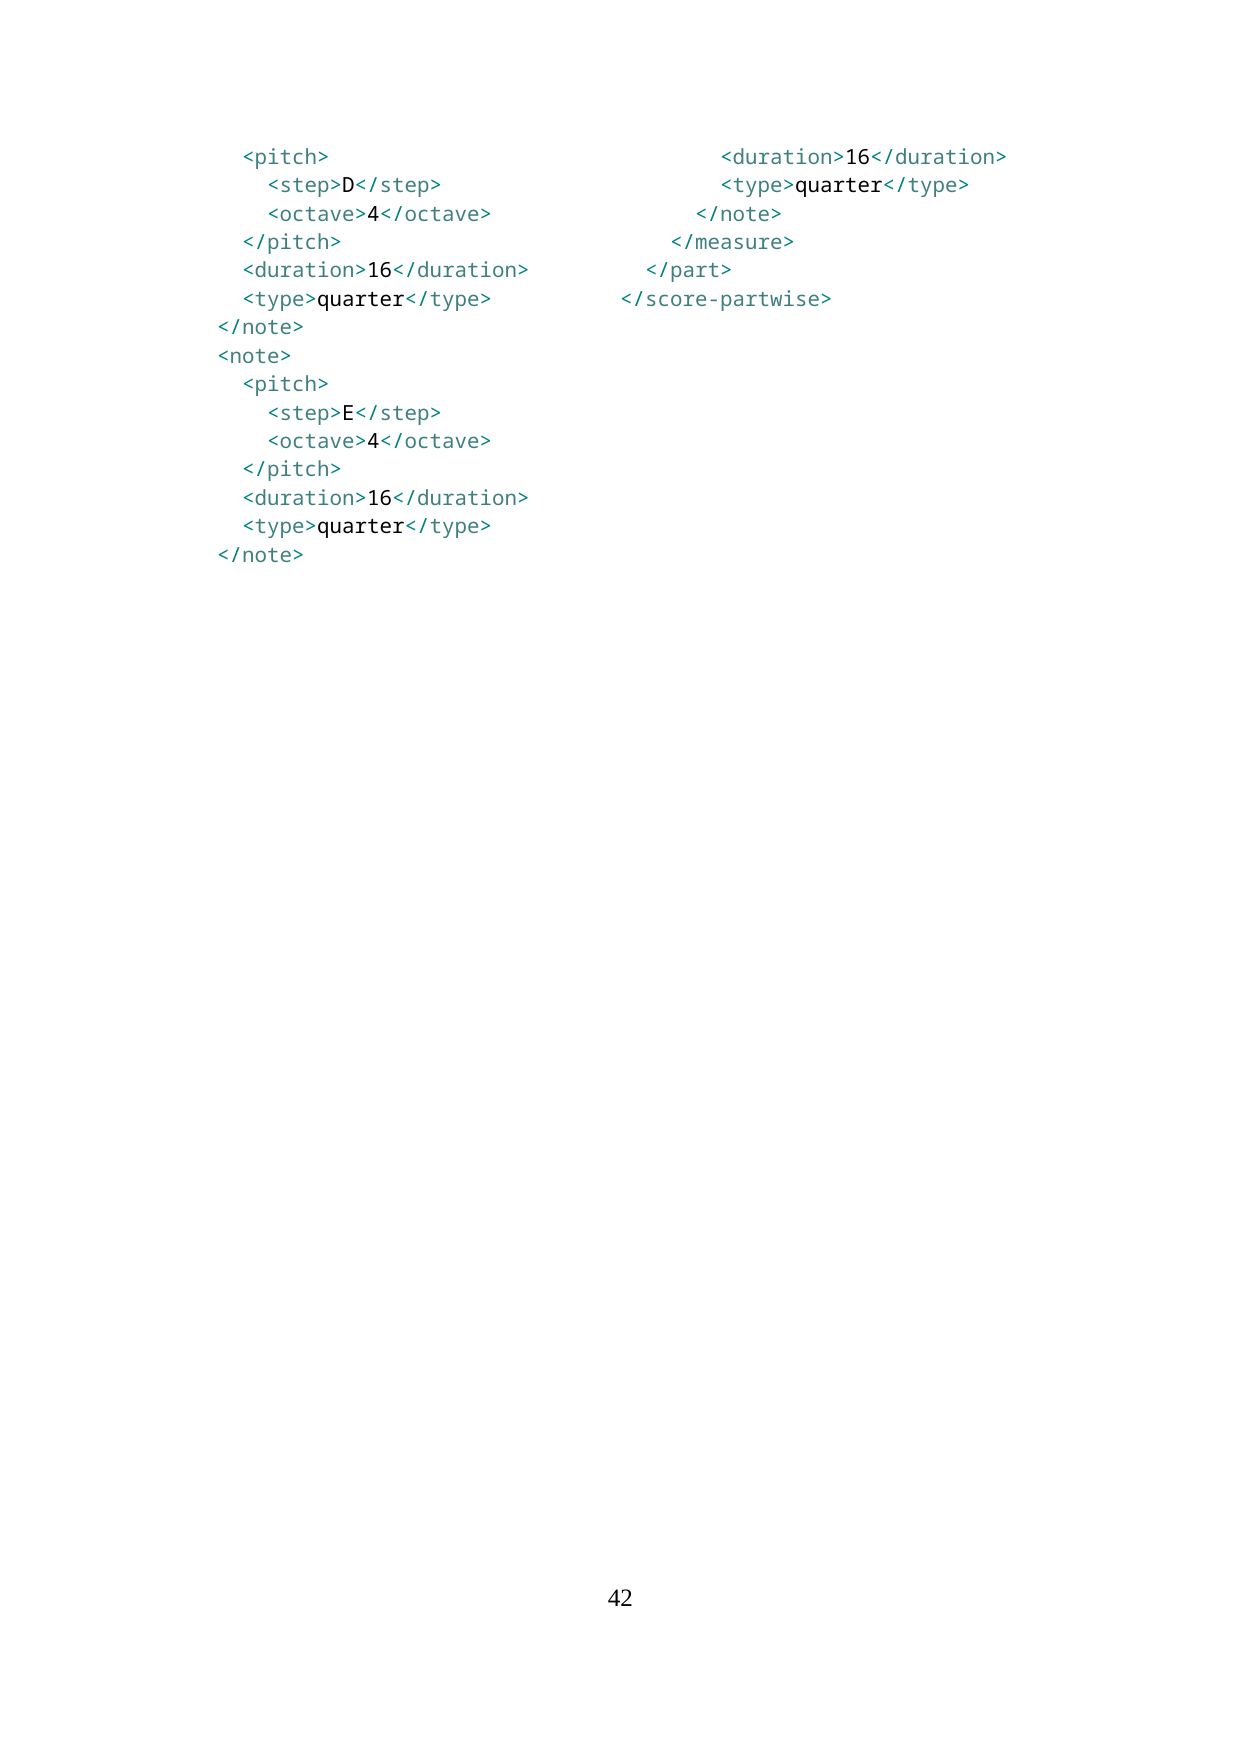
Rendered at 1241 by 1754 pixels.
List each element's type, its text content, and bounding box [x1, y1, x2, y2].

table_header <pitch> <step>D</step> <octave>4</octave> </pitch> <duration>16</duration> <type>quarter</type> </note> <note> <pitch> <step>E</step> <octave>4</octave> </pitch> <duration>16</duration> <type>quarter</type> </note> [142, 142, 620, 597]
table_header <duration>16</duration> <type>quarter</type> </note> </measure> </part> </score-partwise> [620, 142, 1098, 597]
